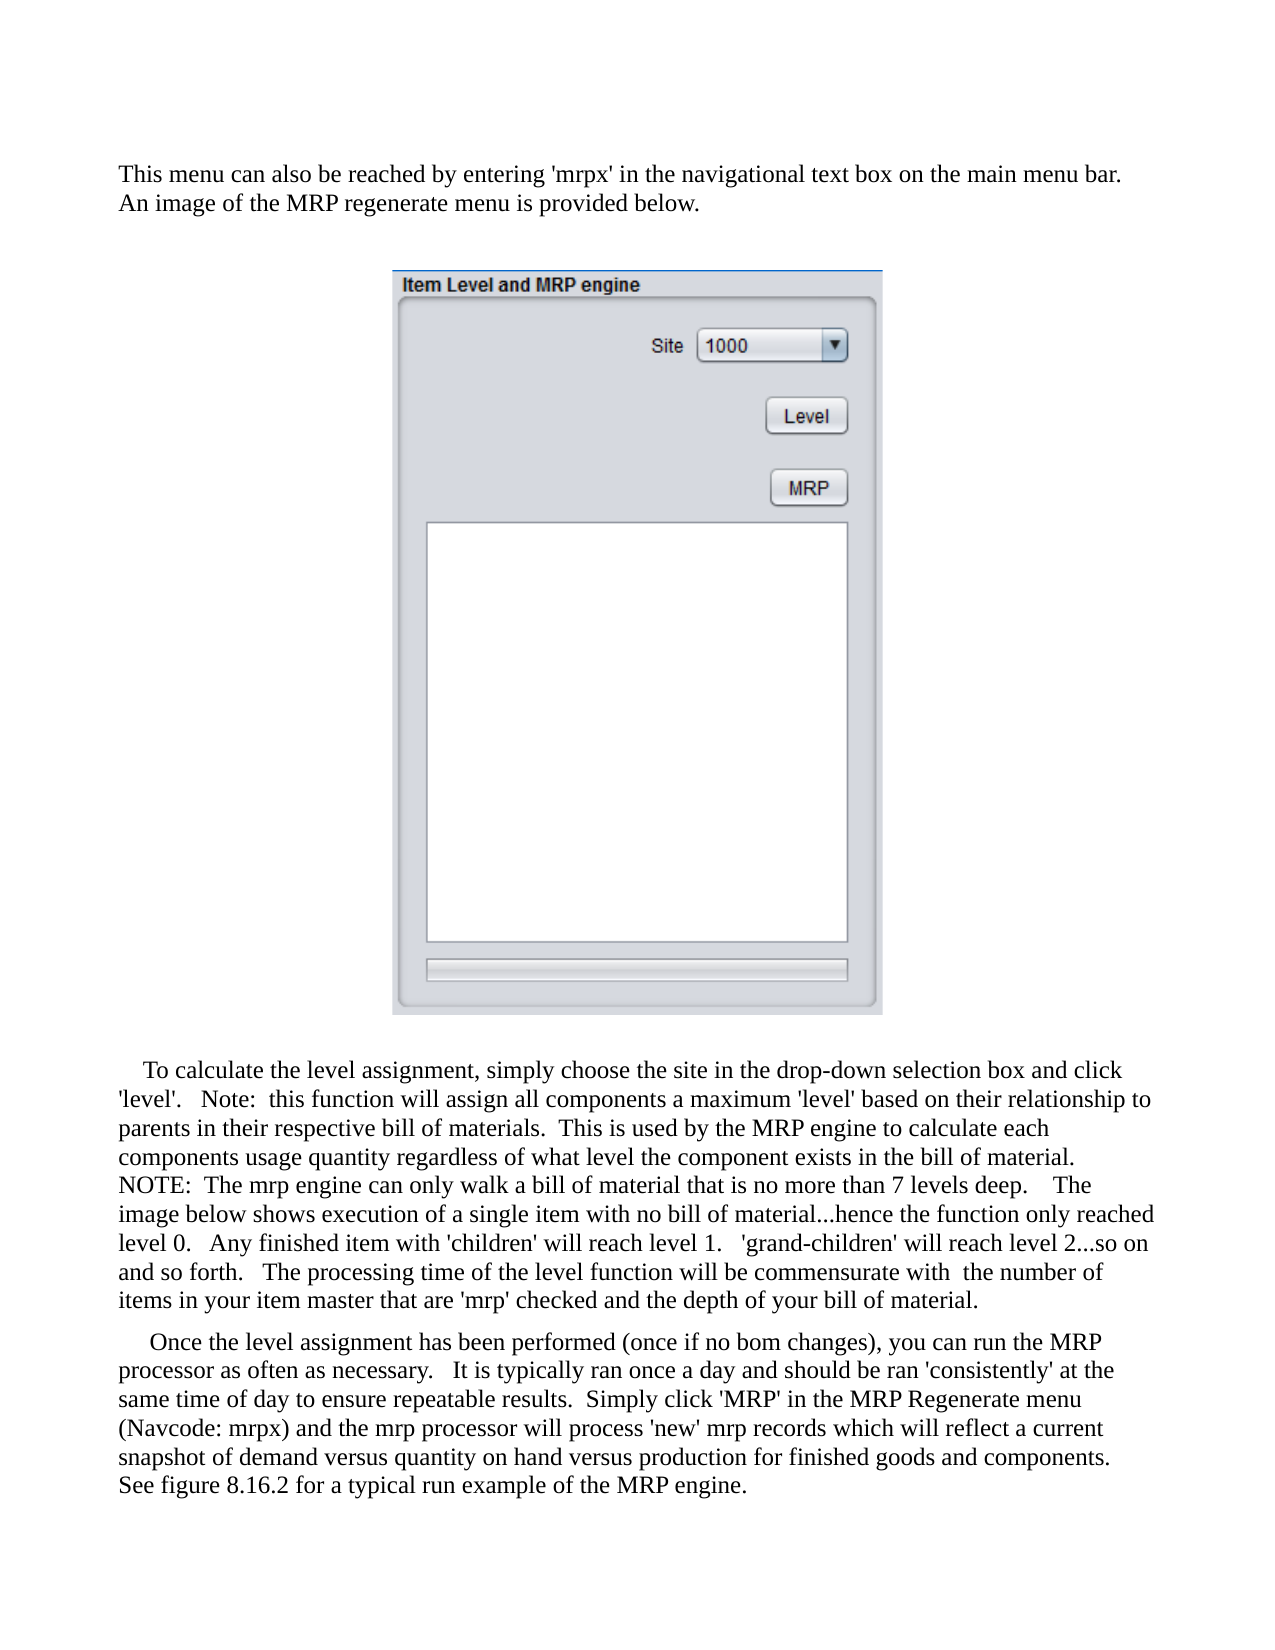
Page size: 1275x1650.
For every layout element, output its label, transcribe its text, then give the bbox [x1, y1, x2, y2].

text This menu can also be reached by entering 'mrpx' in the navigational text box on the main menu bar. An image of the MRP regenerate menu is provided below. [118, 159, 1157, 217]
text To calculate the level assignment, simply choose the site in the drop-down selection box and click 'level'. Note: this function will assign all components a maximum 'level' based on their relationship to parents in their respective bill of materials. This is used by the MRP engine to calculate each components usage quantity regardless of what level the component exists in the bill of material. NOTE: The mrp engine can only walk a bill of material that is no more than 7 levels deep. The image below shows execution of a single item with no bill of material...hence the function only reached level 0. Any finished item with 'children' will reach level 1. 'grand-children' will reach level 2...so on and so forth. The processing time of the level function will be commensurate with the number of items in your item master that are 'mrp' checked and the depth of your bill of material. [118, 1056, 1157, 1314]
picture [392, 270, 883, 1015]
text Once the level assignment has been performed (once if no bom changes), you can run the MRP processor as often as necessary. It is typically ran once a day and should be ran 'consistently' at the same time of day to ensure repeatable results. Simply click 'MRP' in the MRP Regenerate menu (Navcode: mrpx) and the mrp processor will process 'new' mrp records which will reflect a current snapshot of demand versus quantity on hand versus production for finished goods and components. See figure 8.16.2 for a typical run example of the MRP engine. [118, 1327, 1157, 1499]
